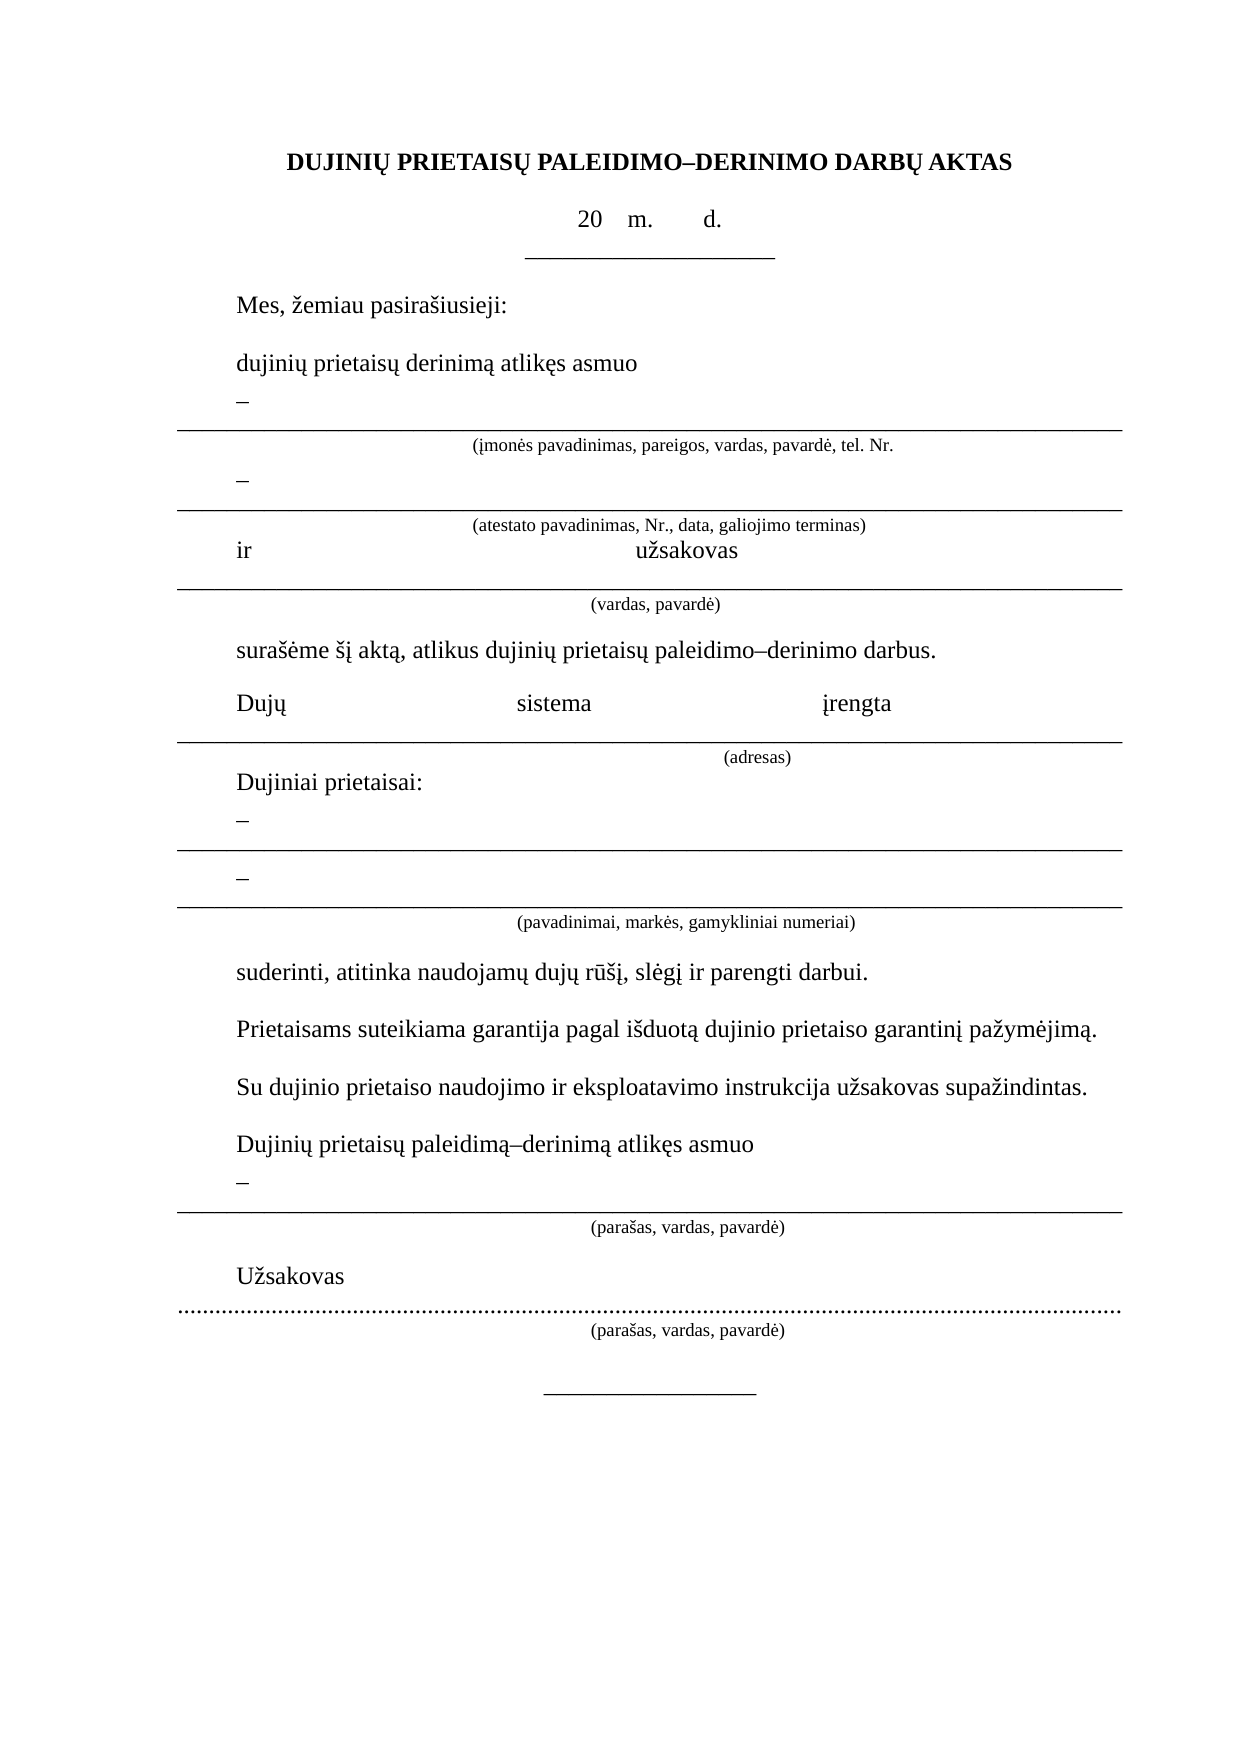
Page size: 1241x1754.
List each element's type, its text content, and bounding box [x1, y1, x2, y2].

text dujinių prietaisų derinimą atlikęs asmuo [177, 348, 1122, 377]
text suderinti, atitinka naudojamų dujų rūšį, slėgį ir parengti darbui. [177, 957, 1122, 986]
text _ [177, 1158, 1122, 1212]
text surašėme šį aktą, atlikus dujinių prietaisų paleidimo–derinimo darbus. [177, 636, 1122, 664]
text DUJINIŲ PRIETAISŲ PALEIDIMO–DERINIMO DARBŲ AKTAS [177, 147, 1122, 176]
text (adresas) [177, 746, 1122, 767]
text Dujų sistema įrengta [177, 688, 1122, 742]
text _ [177, 796, 1122, 850]
text Užsakovas [177, 1261, 1122, 1319]
text ____________________ [177, 233, 1122, 262]
text Prietaisams suteikiama garantija pagal išduotą dujinio prietaiso garantinį pažymėjimą. [177, 1014, 1122, 1043]
text ir užsakovas [177, 535, 1122, 589]
text (pavadinimai, markės, gamykliniai numeriai) [177, 911, 1122, 933]
text _________________ [177, 1369, 1122, 1398]
text (parašas, vardas, pavardė) [177, 1319, 1122, 1340]
text Mes, žemiau pasirašiusieji: [177, 291, 1122, 319]
text Su dujinio prietaiso naudojimo ir eksploatavimo instrukcija užsakovas supažindintas. [177, 1072, 1122, 1101]
text (vardas, pavardė) [177, 592, 1122, 614]
text Dujiniai prietaisai: [177, 767, 1122, 796]
text (parašas, vardas, pavardė) [177, 1216, 1122, 1237]
text _ [177, 456, 1122, 510]
text _ [177, 377, 1122, 430]
text 20 m. d. [177, 204, 1122, 233]
text Dujinių prietaisų paleidimą–derinimą atlikęs asmuo [177, 1129, 1122, 1158]
text (įmonės pavadinimas, pareigos, vardas, pavardė, tel. Nr. [177, 434, 1122, 456]
text (atestato pavadinimas, Nr., data, galiojimo terminas) [177, 513, 1122, 535]
text _ [177, 854, 1122, 907]
